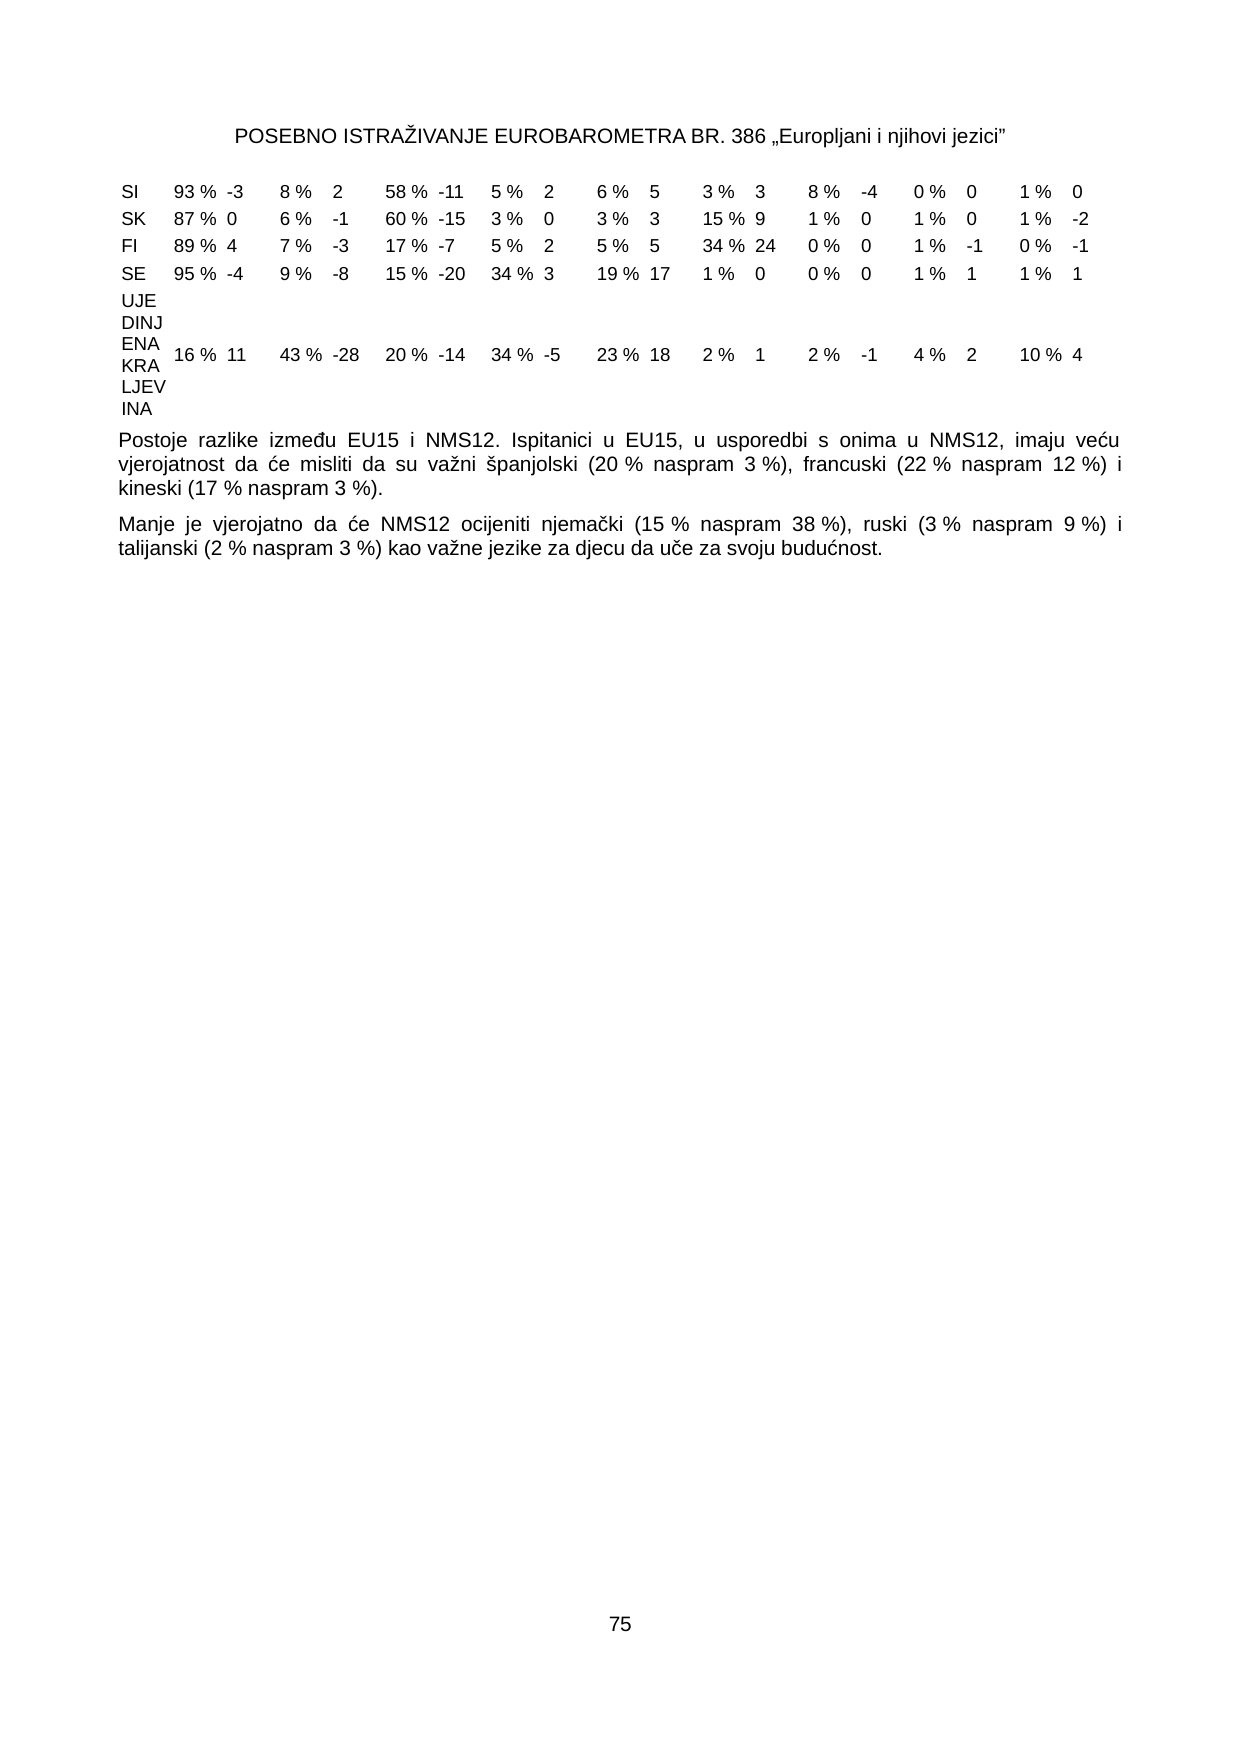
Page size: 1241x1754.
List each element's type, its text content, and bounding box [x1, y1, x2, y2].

table_cell SI [118, 178, 171, 205]
table_cell 11 [224, 287, 277, 422]
table_cell 89 % [171, 232, 224, 260]
table_cell 9 [752, 205, 805, 232]
table_cell 34 % [699, 232, 752, 260]
table_cell —20 [435, 260, 488, 287]
table_cell 6 % [594, 178, 646, 205]
table_cell —5 [541, 287, 594, 422]
table_cell 3 % [699, 178, 752, 205]
table_cell 10 % [1016, 287, 1069, 422]
table_cell SE [118, 260, 171, 287]
table_cell 3 [752, 178, 805, 205]
table_cell —1 [1069, 232, 1122, 260]
table_cell 43 % [277, 287, 329, 422]
table_cell 93 % [171, 178, 224, 205]
table_cell 16 % [171, 287, 224, 422]
table_cell 0 % [911, 178, 963, 205]
table_cell 5 % [594, 232, 646, 260]
table_cell 1 [752, 287, 805, 422]
table_cell —8 [329, 260, 382, 287]
table_cell —7 [435, 232, 488, 260]
table_cell 24 [752, 232, 805, 260]
table_cell 1 % [805, 205, 858, 232]
table_cell SK [118, 205, 171, 232]
table_cell 23 % [594, 287, 646, 422]
table_cell 95 % [171, 260, 224, 287]
table_cell 0 [858, 260, 911, 287]
table_cell 87 % [171, 205, 224, 232]
table_cell 0 [752, 260, 805, 287]
table_cell 2 [541, 178, 594, 205]
table_cell 34 % [488, 287, 541, 422]
text Manje je vjerojatno da će NMS12 ocijeniti njemački (15 % naspram 38 %), ruski (3 % naspram 9 %) i talijanski (2 % naspram 3 %) kao važne jezike za djecu da uče za svoju budućnost. [118, 512, 1122, 560]
table_cell 1 % [911, 260, 963, 287]
table_cell 2 [541, 232, 594, 260]
table_cell —11 [435, 178, 488, 205]
table_cell 0 [964, 178, 1016, 205]
text Postoje razlike između EU15 i NMS12. Ispitanici u EU15, u usporedbi s onima u NMS12, imaju veću vjerojatnost da će misliti da su važni španjolski (20 % naspram 3 %), francuski (22 % naspram 12 %) i kineski (17 % naspram 3 %). [118, 428, 1122, 500]
table_cell 0 [964, 205, 1016, 232]
table_cell 3 % [488, 205, 541, 232]
table_cell 18 [646, 287, 699, 422]
table_cell 4 [1069, 287, 1122, 422]
table_cell 0 [1069, 178, 1122, 205]
table_cell —1 [858, 287, 911, 422]
table_cell —14 [435, 287, 488, 422]
table_cell —28 [329, 287, 382, 422]
table_cell 8 % [805, 178, 858, 205]
table_cell 4 [224, 232, 277, 260]
table_cell 5 % [488, 178, 541, 205]
table_cell 1 % [911, 232, 963, 260]
table_cell 0 [224, 205, 277, 232]
table_cell 2 % [805, 287, 858, 422]
table_cell 60 % [382, 205, 435, 232]
table_cell 2 [964, 287, 1016, 422]
table_cell —4 [858, 178, 911, 205]
table_cell 1 % [1016, 205, 1069, 232]
table_cell 5 [646, 178, 699, 205]
table_cell 0 % [1016, 232, 1069, 260]
table_cell FI [118, 232, 171, 260]
table_cell 9 % [277, 260, 329, 287]
table_cell 2 [329, 178, 382, 205]
table_cell 17 % [382, 232, 435, 260]
table_cell 34 % [488, 260, 541, 287]
table_cell —4 [224, 260, 277, 287]
table_cell 15 % [699, 205, 752, 232]
table_cell 3 % [594, 205, 646, 232]
table_cell —3 [224, 178, 277, 205]
table_cell 2 % [699, 287, 752, 422]
table_cell 17 [646, 260, 699, 287]
table_cell 1 % [1016, 178, 1069, 205]
table_cell —1 [329, 205, 382, 232]
table_cell 7 % [277, 232, 329, 260]
table_cell 1 [1069, 260, 1122, 287]
table_cell 3 [646, 205, 699, 232]
table_cell 0 [541, 205, 594, 232]
table_cell 4 % [911, 287, 963, 422]
table_cell 0 % [805, 232, 858, 260]
table_cell 8 % [277, 178, 329, 205]
table_cell 1 [964, 260, 1016, 287]
table_cell —3 [329, 232, 382, 260]
table_cell 0 [858, 205, 911, 232]
table_cell 19 % [594, 260, 646, 287]
table_cell 0 % [805, 260, 858, 287]
table_cell 5 [646, 232, 699, 260]
table_cell 1 % [911, 205, 963, 232]
table_cell 20 % [382, 287, 435, 422]
table_cell —2 [1069, 205, 1122, 232]
table_cell UJEDINJENA KRALJEVINA [118, 287, 171, 422]
table_cell 3 [541, 260, 594, 287]
table_cell 15 % [382, 260, 435, 287]
table_cell —15 [435, 205, 488, 232]
table_cell 6 % [277, 205, 329, 232]
table_cell 1 % [699, 260, 752, 287]
table_cell 58 % [382, 178, 435, 205]
table_cell —1 [964, 232, 1016, 260]
table_cell 1 % [1016, 260, 1069, 287]
table_cell 5 % [488, 232, 541, 260]
table_cell 0 [858, 232, 911, 260]
